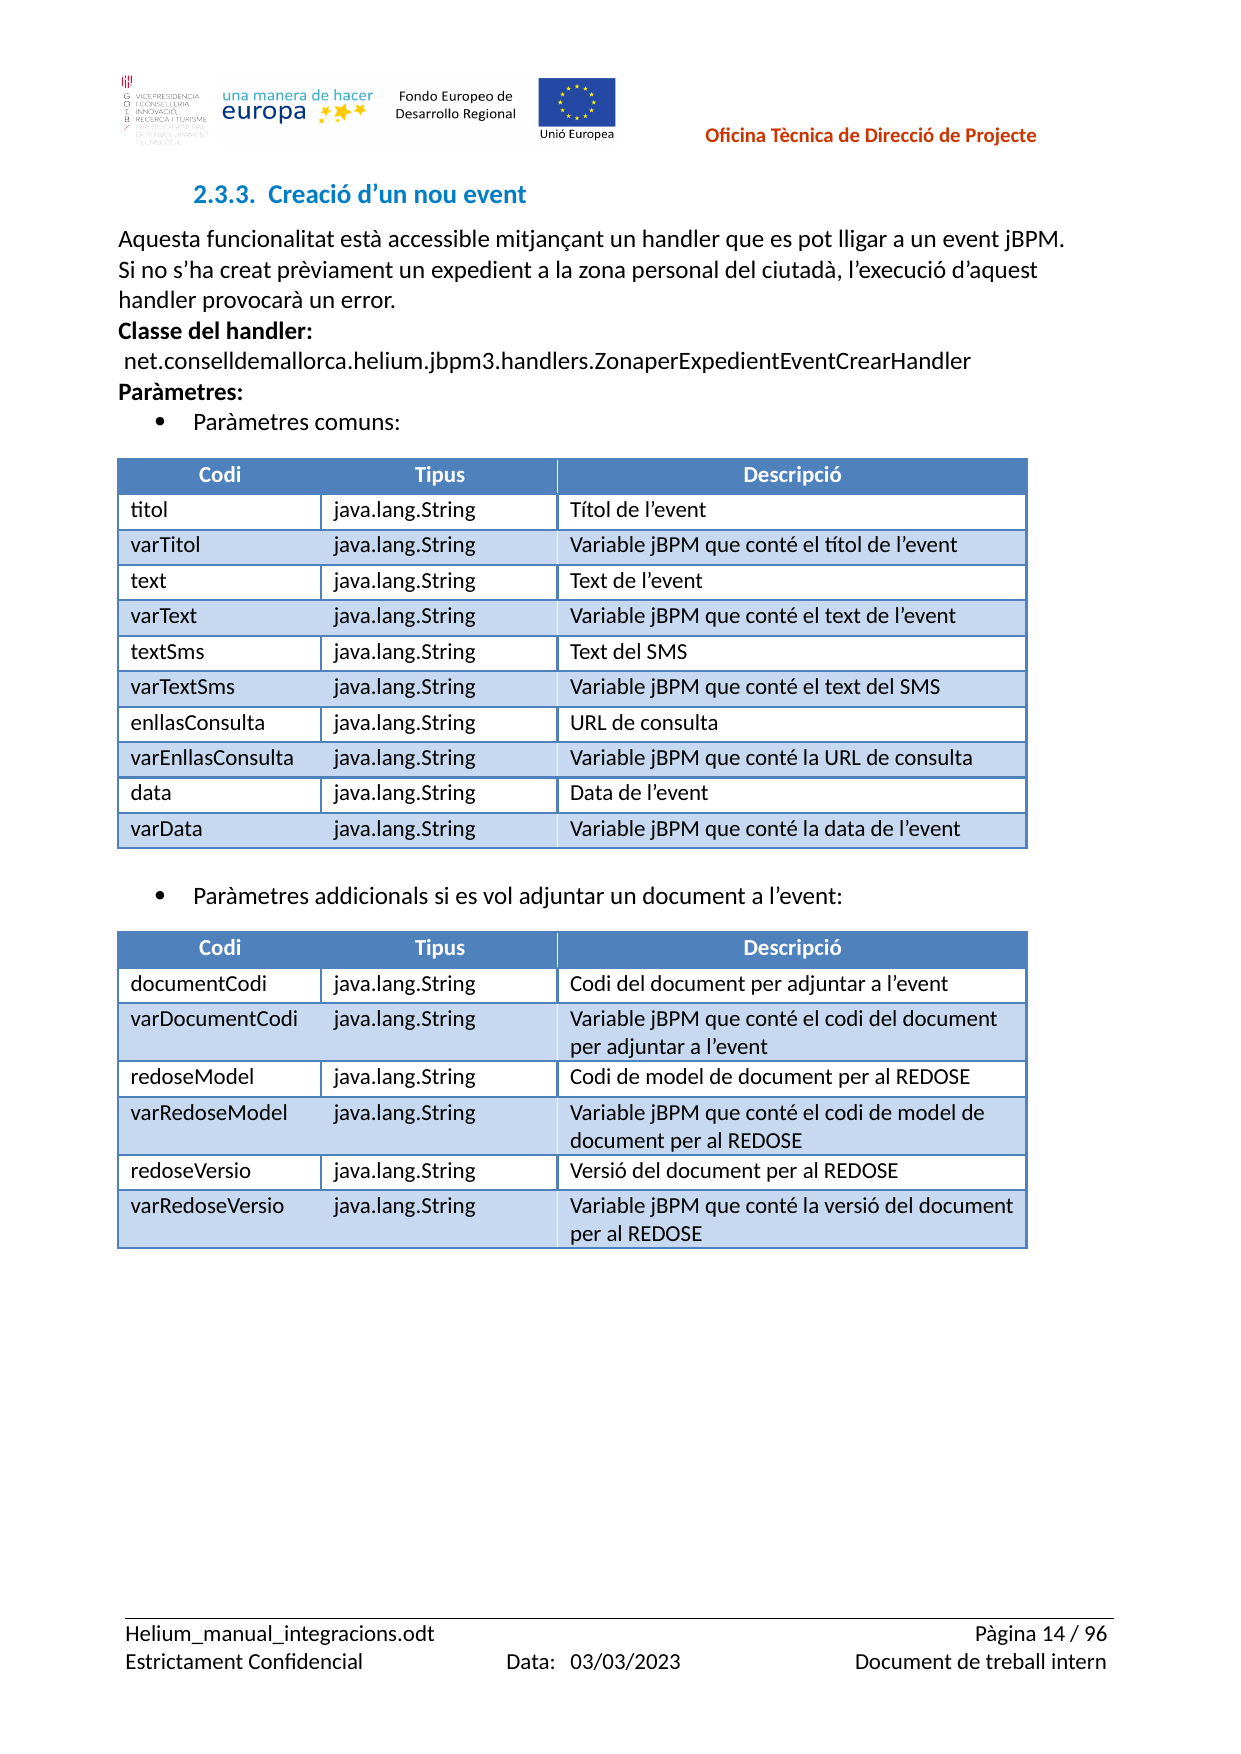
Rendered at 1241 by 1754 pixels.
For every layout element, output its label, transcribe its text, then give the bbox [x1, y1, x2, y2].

table_cell varEnllasConsulta [119, 743, 321, 776]
table_header Codi [119, 460, 321, 493]
table_cell java.lang.String [322, 1156, 556, 1189]
table_cell java.lang.String [321, 1098, 557, 1154]
table_cell documentCodi [119, 969, 320, 1002]
table_cell Variable jBPM que conté el títol de l’event [558, 531, 1025, 564]
table_cell Variable jBPM que conté la data de l’event [558, 814, 1025, 847]
list Paràmetres addicionals si es vol adjuntar un document a l’event: [156, 880, 1122, 910]
table_cell redoseVersio [119, 1156, 320, 1189]
table_cell Variable jBPM que conté el codi de model de document per al REDOSE [558, 1098, 1025, 1154]
table_cell varText [119, 601, 321, 635]
text Si no s’ha creat prèviament un expedient a la zona personal del ciutadà, l’execució d’aquest handler provocarà un error. [118, 254, 1122, 315]
text Aquesta funcionalitat està accessible mitjançant un handler que es pot lligar a un event jBPM. [118, 223, 1122, 254]
table_cell java.lang.String [321, 743, 557, 776]
table_cell Versió del document per al REDOSE [559, 1156, 1025, 1189]
subtitle Creació d’un nou event [193, 178, 1122, 211]
table_cell text [119, 566, 320, 599]
table_cell varTitol [119, 531, 321, 564]
table_cell Variable jBPM que conté el codi del document per adjuntar a l’event [558, 1004, 1025, 1060]
table_cell Variable jBPM que conté la versió del document per al REDOSE [558, 1191, 1025, 1247]
picture [118, 73, 213, 147]
text Classe del handler: [118, 315, 1122, 345]
table_cell java.lang.String [322, 779, 556, 812]
table_cell varData [119, 814, 321, 847]
table_cell java.lang.String [322, 708, 556, 741]
table_cell Codi de model de document per al REDOSE [559, 1062, 1025, 1096]
table_cell java.lang.String [321, 531, 557, 564]
table_header Codi [119, 933, 321, 967]
text Paràmetres: [118, 376, 1122, 406]
table_cell java.lang.String [322, 969, 556, 1002]
table_cell java.lang.String [322, 637, 556, 670]
table_cell enllasConsulta [119, 708, 320, 741]
table_cell varRedoseModel [119, 1098, 321, 1154]
table_cell data [119, 779, 320, 812]
table_cell titol [119, 495, 320, 528]
table_cell java.lang.String [322, 495, 556, 528]
table_cell Títol de l’event [559, 495, 1025, 528]
table_cell Codi del document per adjuntar a l’event [559, 969, 1025, 1002]
table_cell URL de consulta [559, 708, 1025, 741]
table_cell java.lang.String [321, 601, 557, 635]
table_header Descripció [558, 933, 1025, 967]
table_cell varTextSms [119, 672, 321, 706]
table_cell varRedoseVersio [119, 1191, 321, 1247]
table_cell Variable jBPM que conté el text de l’event [558, 601, 1025, 635]
table_cell java.lang.String [321, 672, 557, 706]
table_cell Text del SMS [559, 637, 1025, 670]
table_cell java.lang.String [322, 1062, 556, 1096]
table_cell varDocumentCodi [119, 1004, 321, 1060]
table_header Descripció [558, 460, 1025, 493]
table_header Tipus [321, 933, 557, 967]
table_header Tipus [321, 460, 557, 493]
table_cell java.lang.String [321, 814, 557, 847]
table_cell java.lang.String [321, 1004, 557, 1060]
table_cell Text de l’event [559, 566, 1025, 599]
table_cell Variable jBPM que conté el text del SMS [558, 672, 1025, 706]
picture [219, 73, 621, 147]
table_cell textSms [119, 637, 320, 670]
list Paràmetres comuns: [156, 406, 1122, 437]
text net.conselldemallorca.helium.jbpm3.handlers.ZonaperExpedientEventCrearHandler [118, 345, 1122, 376]
table_cell redoseModel [119, 1062, 320, 1096]
table_cell java.lang.String [321, 1191, 557, 1247]
table_cell java.lang.String [322, 566, 556, 599]
table_cell Data de l’event [559, 779, 1025, 812]
table_cell Variable jBPM que conté la URL de consulta [558, 743, 1025, 776]
